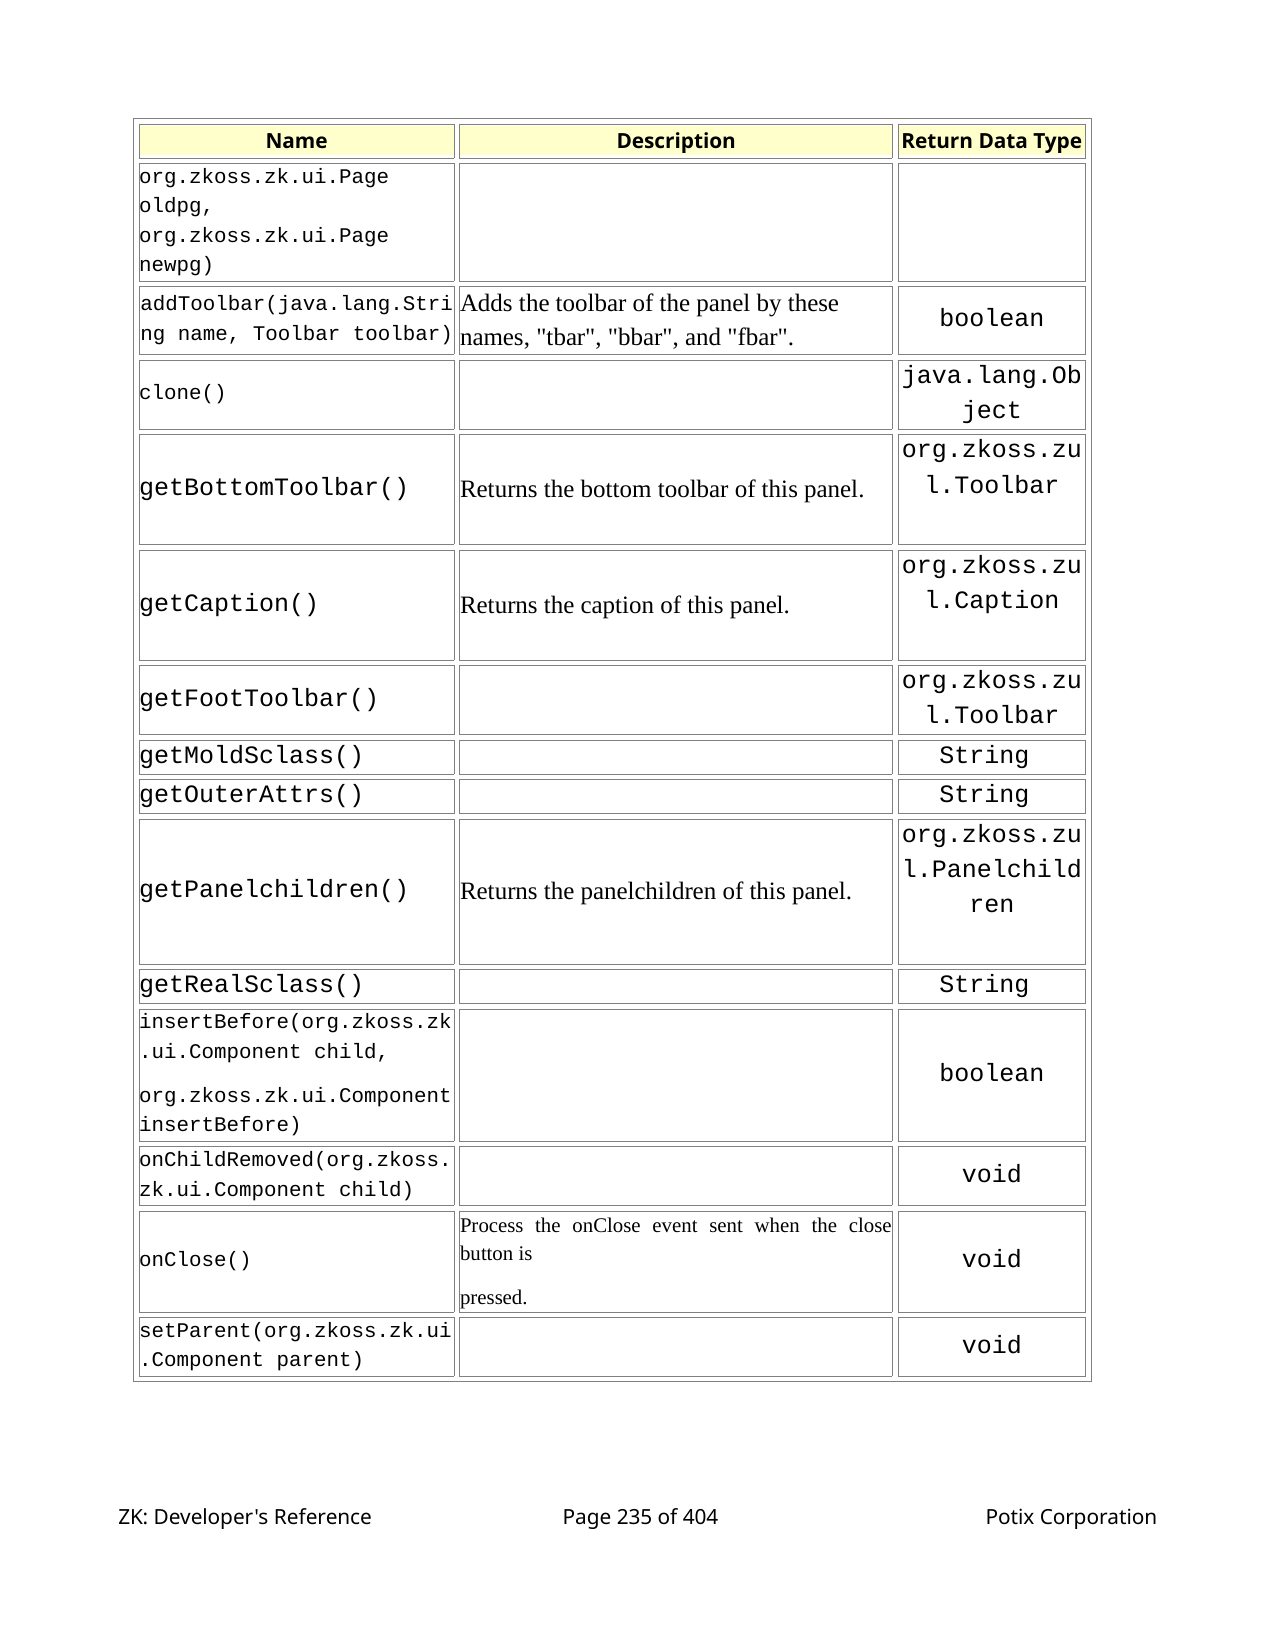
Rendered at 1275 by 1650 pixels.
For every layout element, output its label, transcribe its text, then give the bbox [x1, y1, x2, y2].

table_cell [460, 1010, 892, 1141]
table_cell org.zkoss.zul.Toolbar [895, 429, 1088, 544]
table_cell setParent(org.zkoss.zk.ui.Component parent) [136, 1312, 457, 1376]
table_cell [457, 964, 895, 1003]
table_cell [895, 158, 1088, 281]
table_cell [460, 361, 892, 429]
table_cell [457, 774, 895, 813]
table_cell [457, 158, 895, 281]
table_cell boolean [895, 1003, 1088, 1141]
table_cell [457, 1003, 895, 1141]
table_cell org.zkoss.zul.Toolbar [895, 660, 1088, 734]
table_cell getBottomToolbar() [136, 429, 457, 544]
table_cell getMoldSclass() [136, 734, 457, 774]
table_cell onChildRemoved(org.zkoss.zk.ui.Component child) [136, 1141, 457, 1205]
table_cell [457, 660, 895, 734]
table_header Return Data Type [895, 119, 1088, 158]
table_cell addToolbar(java.lang.String name, Toolbar toolbar) [136, 281, 457, 354]
table_cell String [895, 774, 1088, 813]
table_cell void [895, 1312, 1088, 1376]
table_cell [460, 780, 892, 813]
table_cell void [895, 1141, 1088, 1205]
table_cell insertBefore(org.zkoss.zk.ui.Component child, org.zkoss.zk.ui.Component insertBefore) [136, 1003, 457, 1141]
table_cell getFootToolbar() [136, 660, 457, 734]
table_cell org.zkoss.zk.ui.Page oldpg, org.zkoss.zk.ui.Page newpg) [136, 158, 457, 281]
table_cell [460, 970, 892, 1003]
table_cell getPanelchildren() [136, 813, 457, 964]
table_cell getOuterAttrs() [136, 774, 457, 813]
table_cell getCaption() [136, 544, 457, 659]
table_cell String [895, 734, 1088, 774]
table_cell [460, 666, 892, 734]
table_cell [457, 1141, 895, 1205]
table_cell boolean [895, 281, 1088, 354]
table_cell org.zkoss.zul.Caption [895, 544, 1088, 659]
table_cell Returns the bottom toolbar of this panel. [457, 429, 895, 544]
table_cell [460, 1318, 892, 1376]
table_cell String [895, 964, 1088, 1003]
table_cell [457, 354, 895, 429]
table_cell [460, 741, 892, 774]
table_cell clone() [136, 354, 457, 429]
table_cell [457, 734, 895, 774]
table_cell Adds the toolbar of the panel by these names, "tbar", "bbar", and "fbar". [457, 281, 895, 354]
table_cell org.zkoss.zul.Panelchildren [895, 813, 1088, 964]
table_cell java.lang.Object [895, 354, 1088, 429]
table_cell Returns the caption of this panel. [457, 544, 895, 659]
table_header Description [457, 119, 895, 158]
table_cell [457, 1312, 895, 1376]
table_cell [460, 164, 892, 281]
table_cell Process the onClose event sent when the close button is pressed. [457, 1205, 895, 1312]
table_cell onClose() [136, 1205, 457, 1312]
table_cell void [895, 1205, 1088, 1312]
table_header Name [136, 119, 457, 158]
table_cell [460, 1147, 892, 1205]
table_cell getRealSclass() [136, 964, 457, 1003]
table_cell Returns the panelchildren of this panel. [457, 813, 895, 964]
